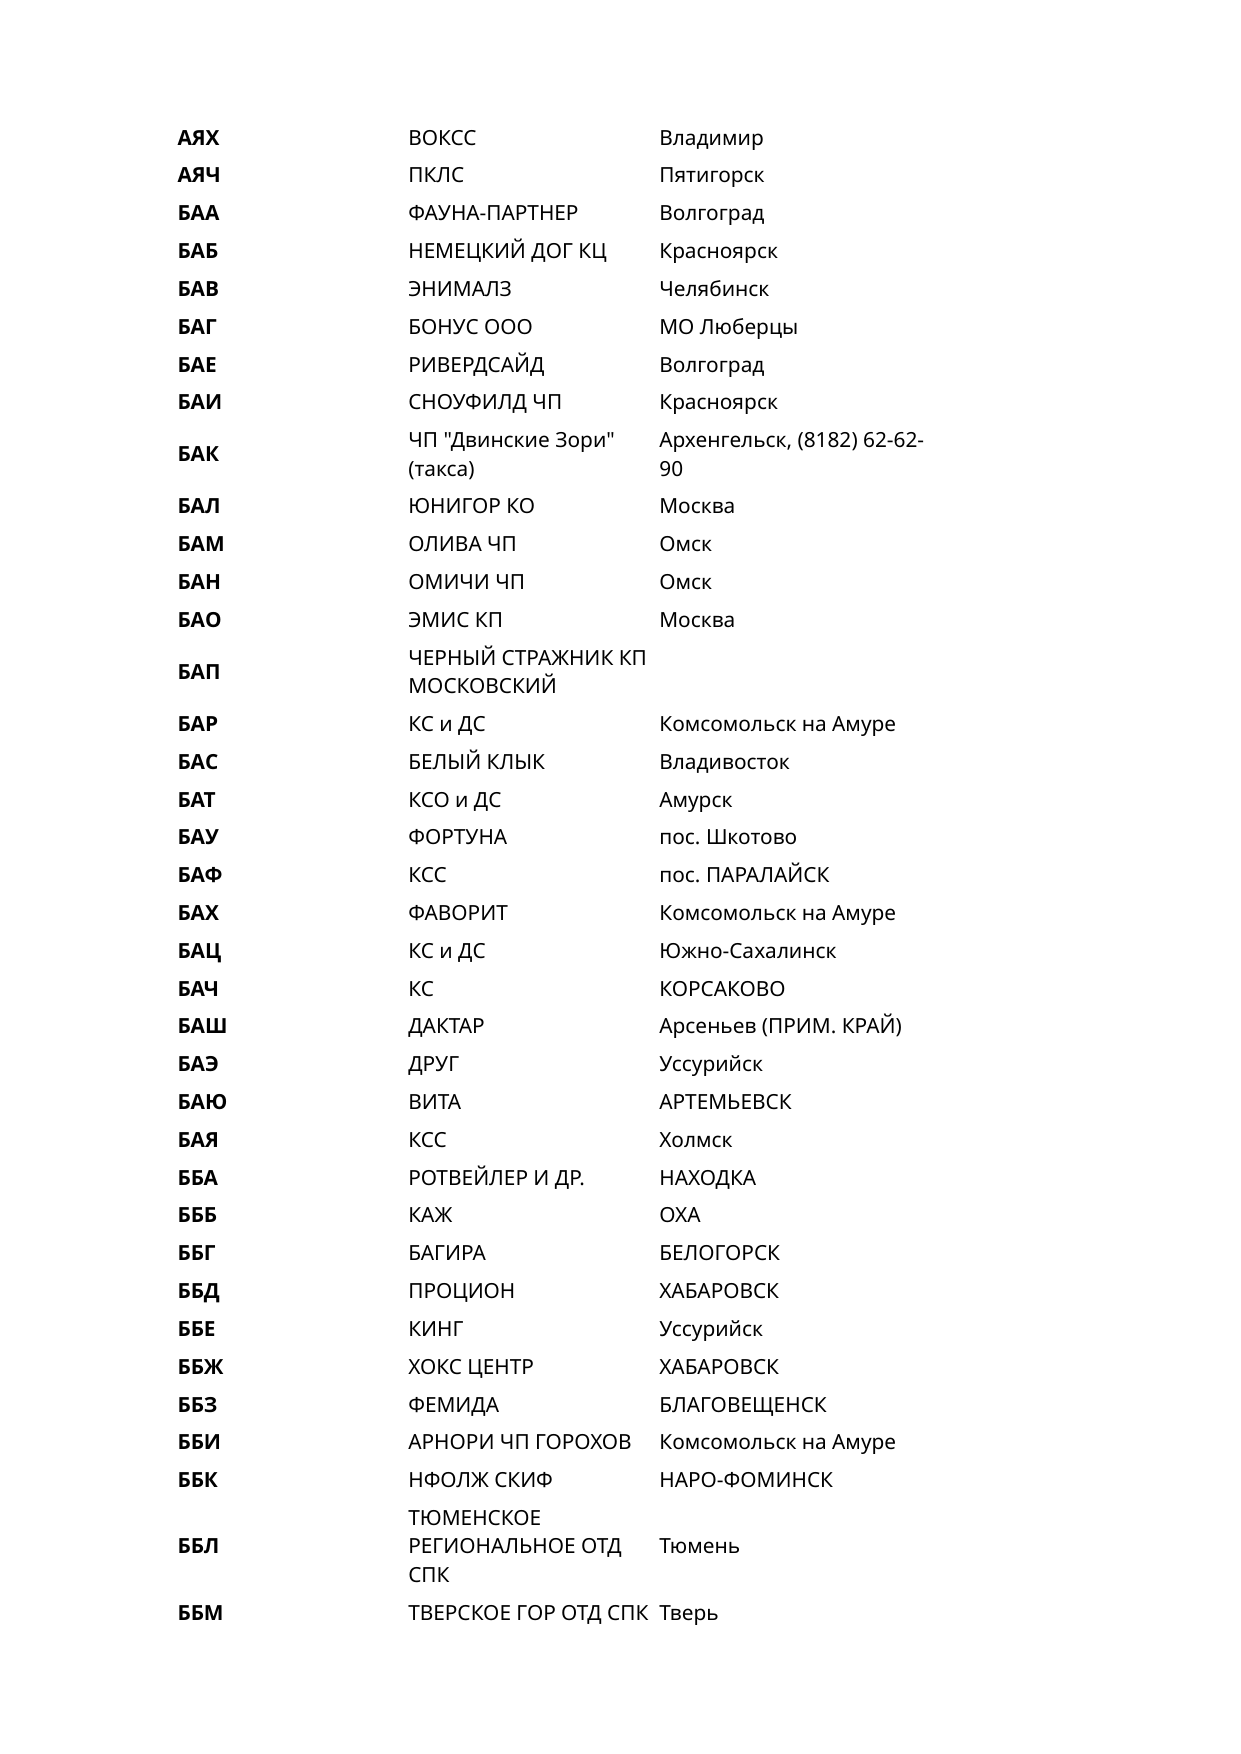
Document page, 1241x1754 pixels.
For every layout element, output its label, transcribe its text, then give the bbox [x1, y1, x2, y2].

table_cell [930, 487, 1156, 525]
table_cell БАЕ [173, 345, 296, 383]
table_cell АРНОРИ ЧП ГОРОХОВ [404, 1423, 654, 1461]
table_cell [296, 118, 403, 156]
table_cell [296, 563, 403, 600]
table_cell [930, 931, 1156, 969]
table_cell БОНУС ООО [404, 307, 654, 345]
table_cell Арсеньев (ПРИМ. КРАЙ) [654, 1007, 930, 1045]
table_cell [296, 1045, 403, 1082]
table_cell БАР [173, 704, 296, 742]
table_cell БАМ [173, 525, 296, 562]
table_cell Уссурийск [654, 1045, 930, 1082]
table_cell Волгоград [654, 194, 930, 232]
table_cell ВИТА [404, 1083, 654, 1120]
table_cell АРТЕМЬЕВСК [654, 1083, 930, 1120]
table_cell БАЭ [173, 1045, 296, 1082]
table_cell ХАБАРОВСК [654, 1272, 930, 1309]
table_cell [296, 818, 403, 856]
table_cell [296, 525, 403, 562]
table_cell [930, 194, 1156, 232]
table_cell [930, 156, 1156, 194]
table_cell БЕЛЫЙ КЛЫК [404, 742, 654, 780]
table_cell [296, 345, 403, 383]
table_cell БАГ [173, 307, 296, 345]
table_cell [930, 1083, 1156, 1120]
table_cell НФОЛЖ СКИФ [404, 1461, 654, 1498]
table_cell НЕМЕЦКИЙ ДОГ КЦ [404, 232, 654, 269]
table_cell [296, 638, 403, 704]
table_cell ББЛ [173, 1499, 296, 1593]
table_cell ОХА [654, 1196, 930, 1234]
table_cell [296, 1083, 403, 1120]
table_cell [296, 1196, 403, 1234]
table_cell Комсомольск на Амуре [654, 1423, 930, 1461]
table_cell БАО [173, 600, 296, 638]
table_cell [296, 383, 403, 421]
table_cell [930, 1461, 1156, 1498]
table_cell Красноярск [654, 383, 930, 421]
table_cell ДАКТАР [404, 1007, 654, 1045]
table_cell [930, 780, 1156, 818]
table_cell ОМИЧИ ЧП [404, 563, 654, 600]
table_cell [296, 1423, 403, 1461]
table_cell [296, 931, 403, 969]
table_cell Москва [654, 487, 930, 525]
table_cell [296, 421, 403, 487]
table_cell БАШ [173, 1007, 296, 1045]
table_cell ПКЛС [404, 156, 654, 194]
table_cell Холмск [654, 1120, 930, 1158]
table_cell [296, 1461, 403, 1498]
table_cell [296, 1499, 403, 1593]
table_cell АЯХ [173, 118, 296, 156]
table_cell [930, 818, 1156, 856]
table_cell Комсомольск на Амуре [654, 894, 930, 931]
table_cell БАК [173, 421, 296, 487]
table_cell КС и ДС [404, 704, 654, 742]
table_cell БЛАГОВЕЩЕНСК [654, 1385, 930, 1423]
table_cell Омск [654, 525, 930, 562]
table_cell Тюмень [654, 1499, 930, 1593]
table_cell [296, 1158, 403, 1196]
table_cell ББЗ [173, 1385, 296, 1423]
table_cell ББЖ [173, 1347, 296, 1385]
table_cell [930, 1347, 1156, 1385]
table_cell [930, 307, 1156, 345]
table_cell ЧП "Двинские Зори" (такса) [404, 421, 654, 487]
table_cell [930, 742, 1156, 780]
table_cell [930, 1309, 1156, 1347]
table_cell БАГИРА [404, 1234, 654, 1272]
table_cell БАВ [173, 269, 296, 307]
table_cell [930, 1045, 1156, 1082]
table_cell ФЕМИДА [404, 1385, 654, 1423]
table_cell [296, 307, 403, 345]
table_cell [930, 600, 1156, 638]
table_cell [930, 1120, 1156, 1158]
table_cell ДРУГ [404, 1045, 654, 1082]
table_cell [296, 156, 403, 194]
table_cell КОРСАКОВО [654, 969, 930, 1007]
table_cell БАП [173, 638, 296, 704]
table_cell Владимир [654, 118, 930, 156]
table_cell [296, 704, 403, 742]
table_cell [930, 383, 1156, 421]
table_cell Волгоград [654, 345, 930, 383]
table_cell пос. ПАРАЛАЙСК [654, 856, 930, 893]
table_cell БАА [173, 194, 296, 232]
table_cell [296, 1385, 403, 1423]
table_cell [296, 1272, 403, 1309]
table_cell КСО и ДС [404, 780, 654, 818]
table_cell [296, 894, 403, 931]
table_cell ВОКСС [404, 118, 654, 156]
table_cell [930, 118, 1156, 156]
table_cell [296, 600, 403, 638]
table_cell НАРО-ФОМИНСК [654, 1461, 930, 1498]
table_cell [654, 638, 930, 704]
table_cell [930, 563, 1156, 600]
table_cell Челябинск [654, 269, 930, 307]
table_cell [930, 1499, 1156, 1593]
table_cell ЭНИМАЛЗ [404, 269, 654, 307]
table_cell АЯЧ [173, 156, 296, 194]
table_cell ББЕ [173, 1309, 296, 1347]
table_cell БАЧ [173, 969, 296, 1007]
table_cell МО Люберцы [654, 307, 930, 345]
table_cell [930, 269, 1156, 307]
table_cell [930, 894, 1156, 931]
table_cell Южно-Сахалинск [654, 931, 930, 969]
table_cell КАЖ [404, 1196, 654, 1234]
table_cell ТВЕРСКОЕ ГОР ОТД СПК [404, 1593, 654, 1631]
table_cell ББД [173, 1272, 296, 1309]
table_cell [296, 487, 403, 525]
table_cell Пятигорск [654, 156, 930, 194]
table_cell [930, 856, 1156, 893]
table_cell [296, 1234, 403, 1272]
table_cell НАХОДКА [654, 1158, 930, 1196]
table_cell [930, 1593, 1156, 1631]
table_cell [296, 856, 403, 893]
table_cell ХОКС ЦЕНТР [404, 1347, 654, 1385]
table_cell БАЮ [173, 1083, 296, 1120]
table_cell [930, 638, 1156, 704]
table_cell Тверь [654, 1593, 930, 1631]
table_cell [296, 269, 403, 307]
table_cell Амурск [654, 780, 930, 818]
table_cell БЕЛОГОРСК [654, 1234, 930, 1272]
table_cell ББА [173, 1158, 296, 1196]
table_cell ФАУНА-ПАРТНЕР [404, 194, 654, 232]
table_cell [930, 1385, 1156, 1423]
table_cell Омск [654, 563, 930, 600]
table_cell БАЛ [173, 487, 296, 525]
table_cell БАЯ [173, 1120, 296, 1158]
table_cell ФОРТУНА [404, 818, 654, 856]
table_cell ПРОЦИОН [404, 1272, 654, 1309]
table_cell [296, 194, 403, 232]
table_cell КСС [404, 856, 654, 893]
table_cell ББК [173, 1461, 296, 1498]
table_cell БАИ [173, 383, 296, 421]
table_cell [930, 232, 1156, 269]
table_cell БАЦ [173, 931, 296, 969]
table_cell КИНГ [404, 1309, 654, 1347]
table_cell [296, 780, 403, 818]
table_cell ББМ [173, 1593, 296, 1631]
table_cell Комсомольск на Амуре [654, 704, 930, 742]
table_cell КСС [404, 1120, 654, 1158]
table_cell ЭМИС КП [404, 600, 654, 638]
table_cell [930, 1158, 1156, 1196]
table_cell РИВЕРДСАЙД [404, 345, 654, 383]
table_cell [296, 969, 403, 1007]
table_cell РОТВЕЙЛЕР И ДР. [404, 1158, 654, 1196]
table_cell СНОУФИЛД ЧП [404, 383, 654, 421]
table_cell Архенгельск, (8182) 62-62-90 [654, 421, 930, 487]
table_cell ТЮМЕНСКОЕ РЕГИОНАЛЬНОЕ ОТД СПК [404, 1499, 654, 1593]
table_cell [930, 1007, 1156, 1045]
table_cell ЧЕРНЫЙ СТРАЖНИК КП МОСКОВСКИЙ [404, 638, 654, 704]
table_cell БАУ [173, 818, 296, 856]
table_cell [296, 742, 403, 780]
table_cell Красноярск [654, 232, 930, 269]
table_cell [296, 1007, 403, 1045]
table_cell ХАБАРОВСК [654, 1347, 930, 1385]
table_cell [296, 1347, 403, 1385]
table_cell БАС [173, 742, 296, 780]
table_cell БАХ [173, 894, 296, 931]
table_cell [930, 345, 1156, 383]
table_cell БАТ [173, 780, 296, 818]
table_cell [930, 1423, 1156, 1461]
table_cell [930, 421, 1156, 487]
table_cell ФАВОРИТ [404, 894, 654, 931]
table_cell БАБ [173, 232, 296, 269]
table_cell [296, 1593, 403, 1631]
table_cell [930, 1272, 1156, 1309]
table_cell БАН [173, 563, 296, 600]
table_cell пос. Шкотово [654, 818, 930, 856]
table_cell КС и ДС [404, 931, 654, 969]
table_cell Москва [654, 600, 930, 638]
table_cell [296, 232, 403, 269]
table_cell Уссурийск [654, 1309, 930, 1347]
table_cell ОЛИВА ЧП [404, 525, 654, 562]
table_cell [930, 525, 1156, 562]
table_cell [296, 1309, 403, 1347]
table_cell ББГ [173, 1234, 296, 1272]
table_cell Владивосток [654, 742, 930, 780]
table_cell [930, 704, 1156, 742]
table_cell [296, 1120, 403, 1158]
table_cell КС [404, 969, 654, 1007]
table_cell [930, 1196, 1156, 1234]
table_cell [930, 969, 1156, 1007]
table_cell ББИ [173, 1423, 296, 1461]
table_cell БББ [173, 1196, 296, 1234]
table_cell ЮНИГОР КО [404, 487, 654, 525]
table_cell [930, 1234, 1156, 1272]
table_cell БАФ [173, 856, 296, 893]
